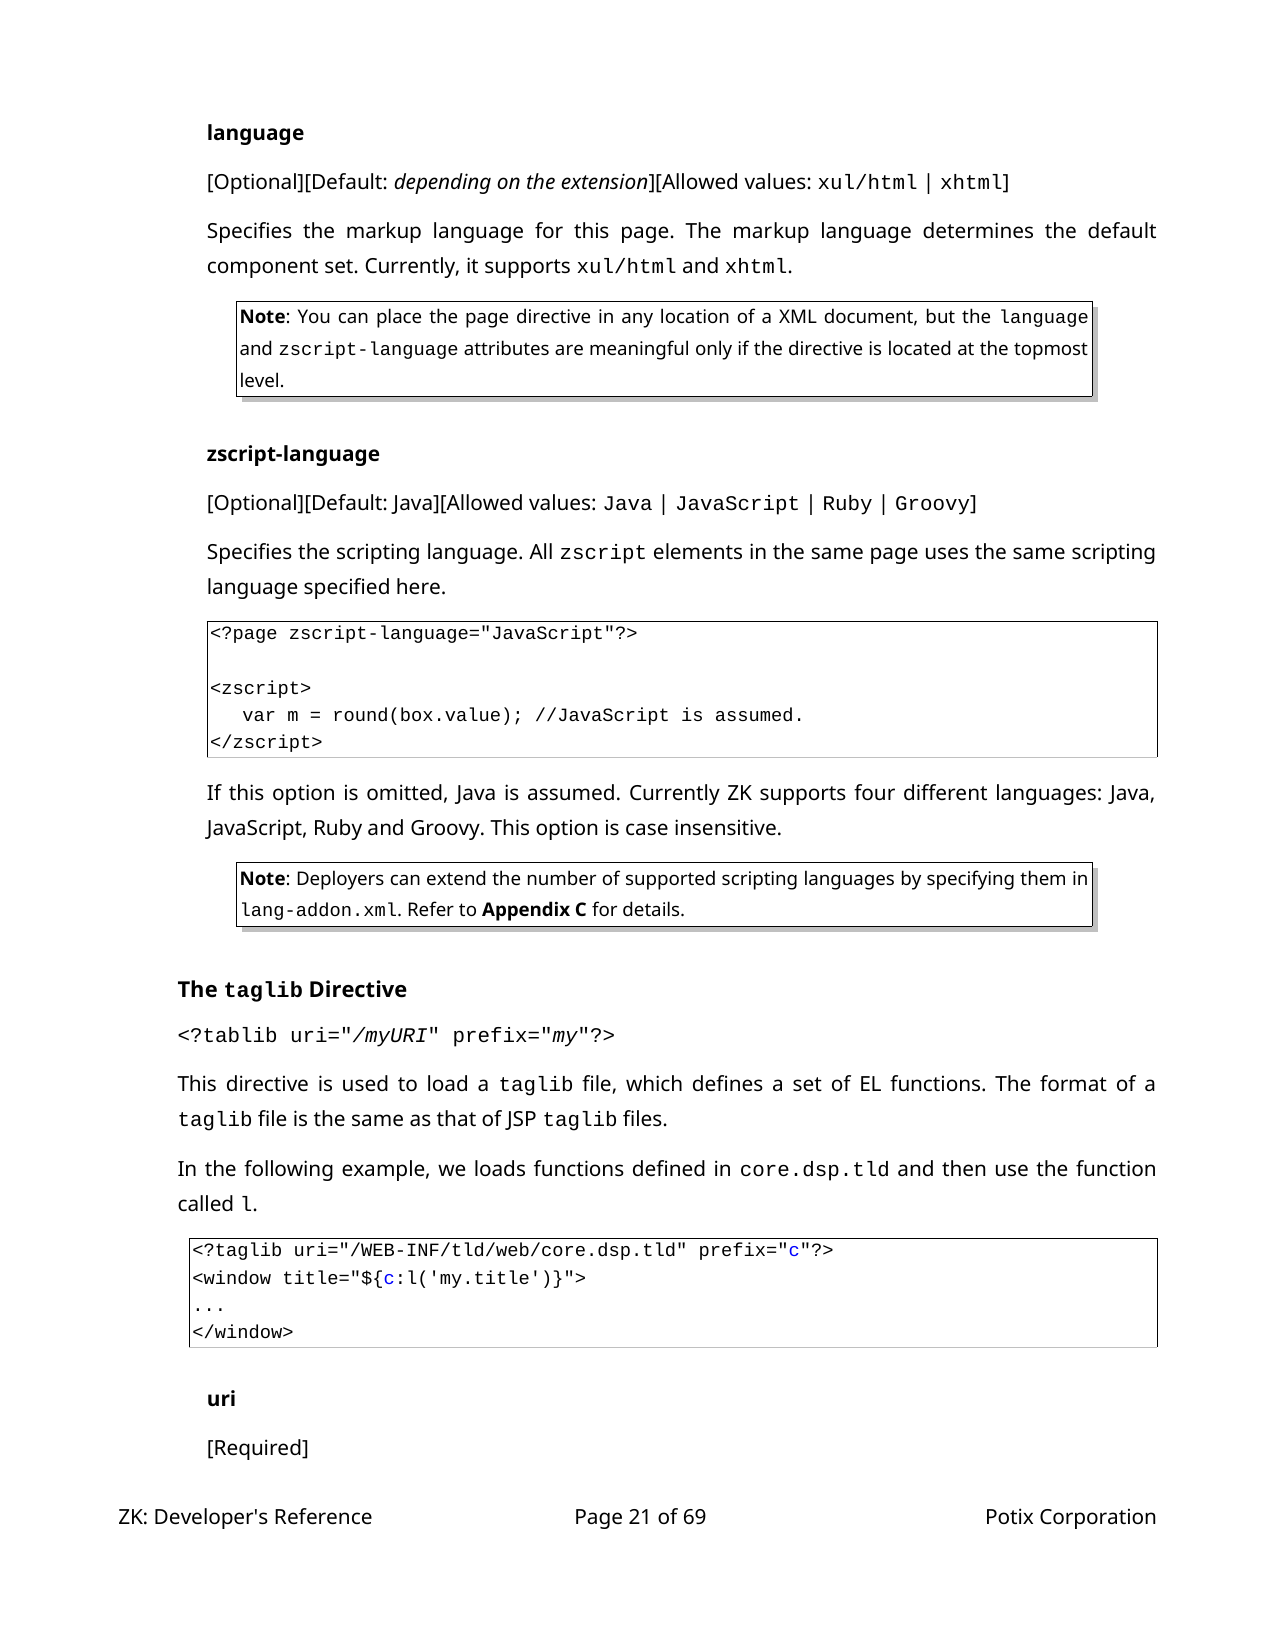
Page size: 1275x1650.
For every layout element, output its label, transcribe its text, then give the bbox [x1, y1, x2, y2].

text <?taglib uri="/WEB-INF/tld/web/core.dsp.tld" prefix="c"?> [190, 1239, 1157, 1263]
text <?tablib uri="/myURI" prefix="my"?> [177, 1025, 1157, 1048]
text Specifies the markup language for this page. The markup language determines the default component set. Currently, it supports xul/html and xhtml. [207, 216, 1157, 280]
text [Optional][Default: depending on the extension][Allowed values: xul/html | xhtml] [207, 167, 1157, 196]
text Note: You can place the page directive in any location of a XML document, but the language and zscript-language attributes are meaningful only if the directive is located at the topmost level. [237, 302, 1092, 396]
text This directive is used to load a taglib file, which defines a set of EL functions. The format of a taglib file is the same as that of JSP taglib files. [177, 1069, 1157, 1133]
text If this option is omitted, Java is assumed. Currently ZK supports four different languages: Java, JavaScript, Ruby and Groovy. This option is case insensitive. [207, 778, 1157, 841]
subtitle zscript-language [207, 439, 1157, 467]
text ... [190, 1293, 1157, 1317]
text </zscript> [208, 730, 1157, 757]
text <window title="${c:l('my.title')}"> [190, 1266, 1157, 1290]
text [Required] [207, 1433, 1157, 1461]
subtitle uri [207, 1384, 1157, 1412]
text Specifies the scripting language. All zscript elements in the same page uses the same scripting language specified here. [207, 537, 1157, 601]
text [Optional][Default: Java][Allowed values: Java | JavaScript | Ruby | Groovy] [207, 488, 1157, 516]
text In the following example, we loads functions defined in core.dsp.tld and then use the function called l. [177, 1154, 1157, 1218]
text </window> [190, 1320, 1157, 1347]
text <zscript> [208, 676, 1157, 700]
text Note: Deployers can extend the number of supported scripting languages by specifying them in lang-addon.xml. Refer to Appendix C for details. [237, 863, 1092, 926]
subtitle language [207, 118, 1157, 146]
subtitle The taglib Directive [177, 974, 1157, 1004]
text <?page zscript-language="JavaScript"?> [208, 622, 1157, 646]
text var m = round(box.value); //JavaScript is assumed. [208, 703, 1157, 727]
